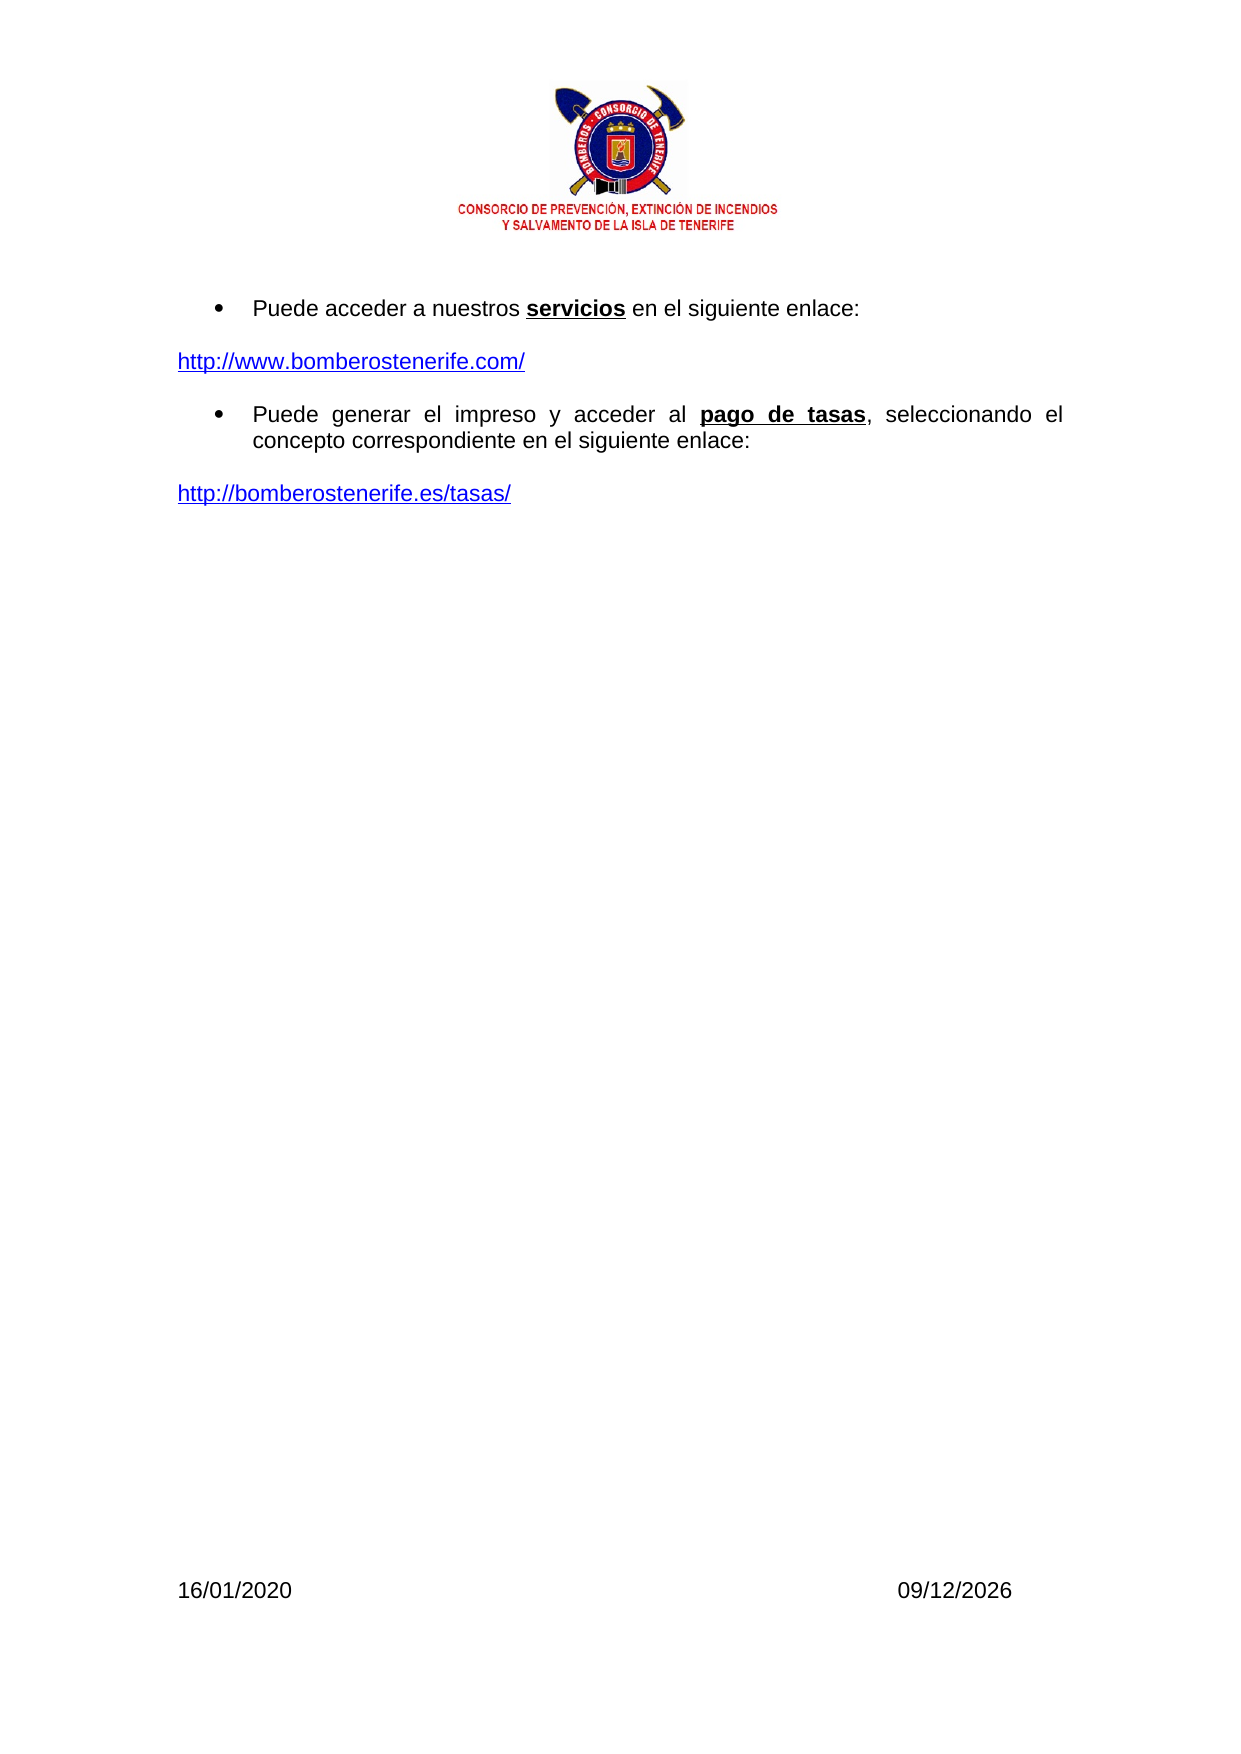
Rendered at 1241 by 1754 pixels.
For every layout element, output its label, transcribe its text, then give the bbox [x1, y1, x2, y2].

text http://bomberostenerife.es/tasas/ [177, 480, 1063, 506]
text http://www.bomberostenerife.com/ [177, 348, 1063, 374]
list Puede generar el impreso y acceder al pago de tasas, seleccionando el concepto correspondiente en el siguiente enlace: [215, 401, 1063, 453]
list Puede acceder a nuestros servicios en el siguiente enlace: [215, 295, 1063, 322]
